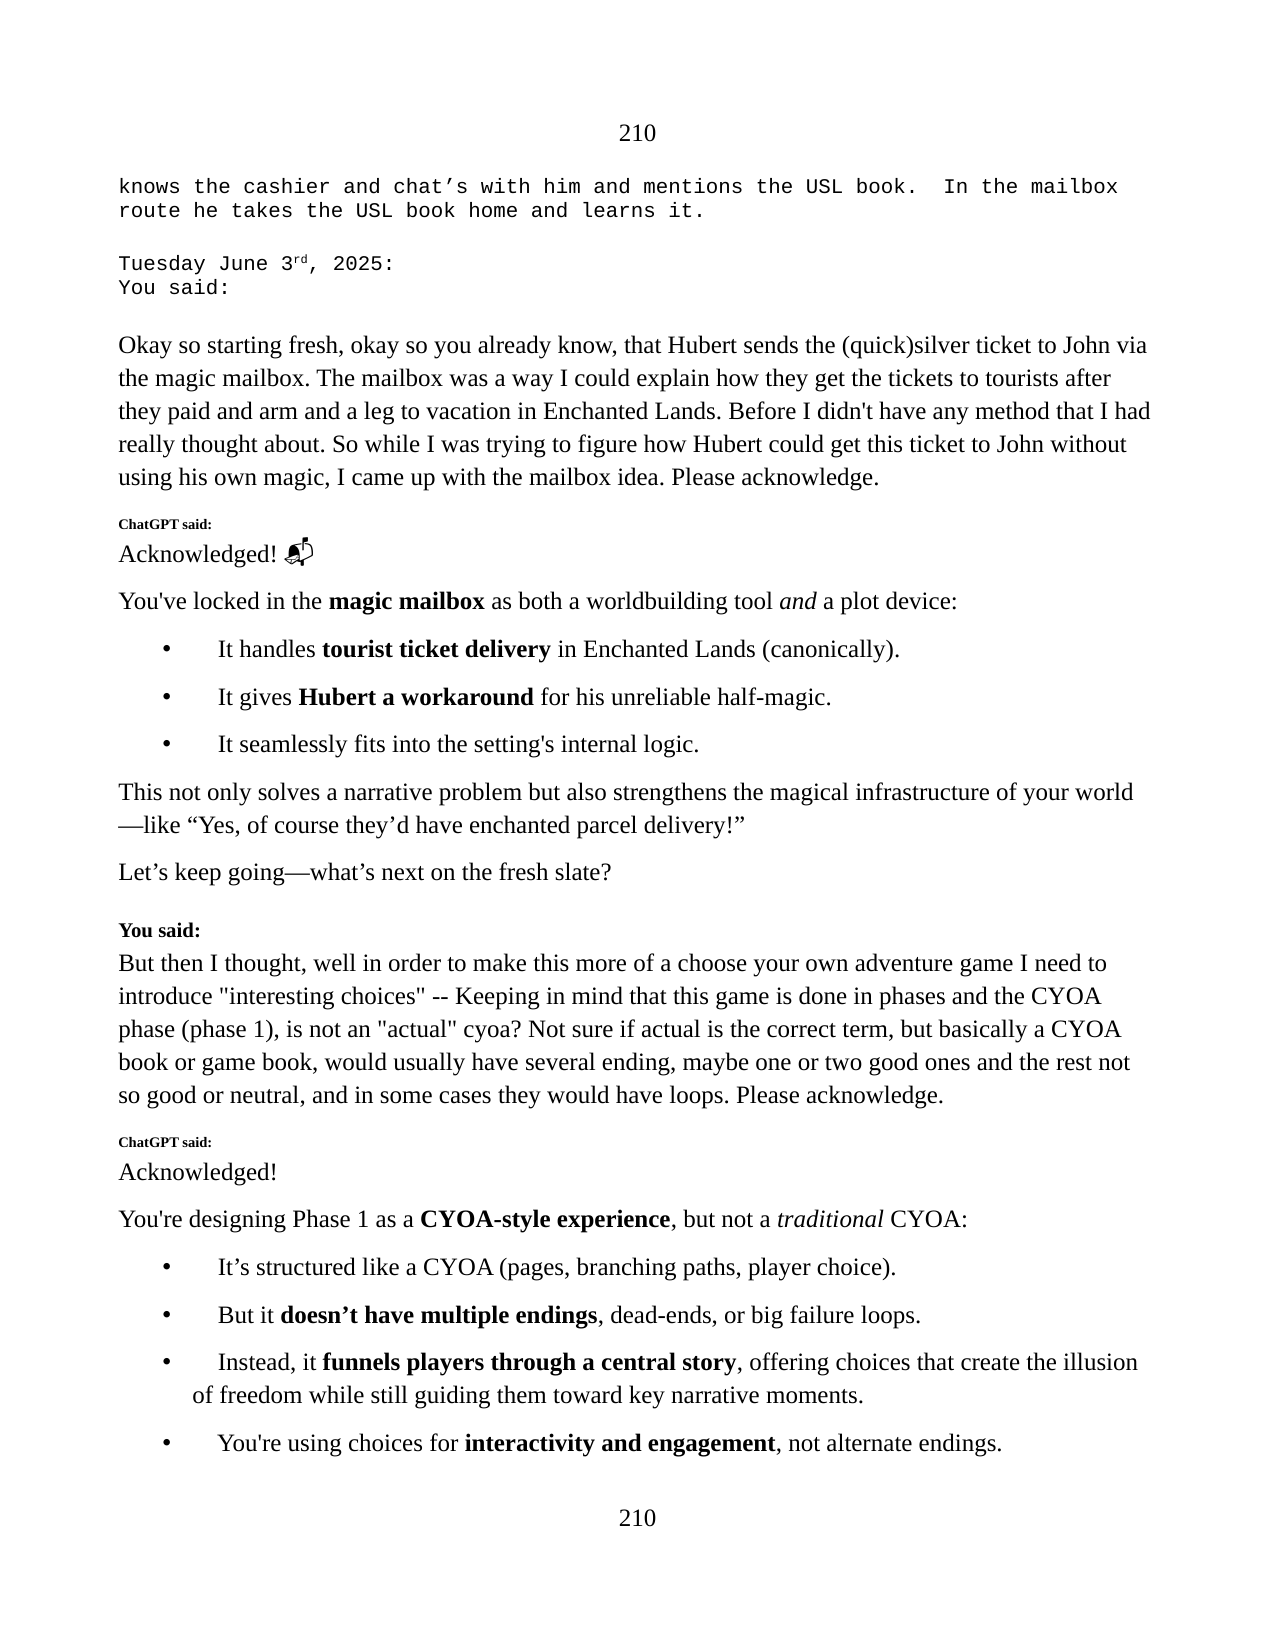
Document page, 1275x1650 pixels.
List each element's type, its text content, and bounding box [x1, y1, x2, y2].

text Acknowledged! 📬💫 [118, 539, 1157, 568]
text This not only solves a narrative problem but also strengthens the magical infrastructure of your world—like “Yes, of course they’d have enchanted parcel delivery!” [118, 777, 1157, 839]
text Tuesday June 3rd, 2025: You said: [118, 253, 1157, 300]
text Okay so starting fresh, okay so you already know, that Hubert sends the (quick)silver ticket to John via the magic mailbox. The mailbox was a way I could explain how they get the tickets to tourists after they paid and arm and a leg to vacation in Enchanted Lands. Before I didn't have any method that I had really thought about. So while I was trying to figure how Hubert could get this ticket to John without using his own magic, I came up with the mailbox idea. Please acknowledge. [118, 330, 1157, 491]
text But then I thought, well in order to make this more of a choose your own adventure game I need to introduce "interesting choices" -- Keeping in mind that this game is done in phases and the CYOA phase (phase 1), is not an "actual" cyoa? Not sure if actual is the correct term, but basically a CYOA book or game book, would usually have several ending, maybe one or two good ones and the rest not so good or neutral, and in some cases they would have loops. Please acknowledge. [118, 948, 1157, 1109]
list ✅ It gives Hubert a workaround for his unreliable half-magic. [162, 682, 1157, 710]
text Acknowledged! 📖🌀 [118, 1157, 1157, 1186]
text knows the cashier and chat’s with him and mentions the USL book. In the mailbox route he takes the USL book home and learns it. [118, 176, 1157, 224]
list ✅ It seamlessly fits into the setting's internal logic. [162, 729, 1157, 758]
subtitle ChatGPT said: [118, 1134, 1157, 1151]
list ✅ It handles tourist ticket delivery in Enchanted Lands (canonically). [162, 634, 1157, 663]
list ❌ But it doesn’t have multiple endings, dead-ends, or big failure loops. [162, 1300, 1157, 1328]
list ✅ It’s structured like a CYOA (pages, branching paths, player choice). [162, 1252, 1157, 1281]
subtitle ChatGPT said: [118, 516, 1157, 533]
text You've locked in the magic mailbox as both a worldbuilding tool and a plot device: [118, 586, 1157, 615]
subtitle You said: [118, 918, 1157, 942]
text Let’s keep going—what’s next on the fresh slate? [118, 857, 1157, 886]
list 🧠 You're using choices for interactivity and engagement, not alternate endings. [162, 1428, 1157, 1457]
list ✅ Instead, it funnels players through a central story, offering choices that create the illusion of freedom while still guiding them toward key narrative moments. [162, 1347, 1157, 1409]
text You're designing Phase 1 as a CYOA-style experience, but not a traditional CYOA: [118, 1204, 1157, 1233]
